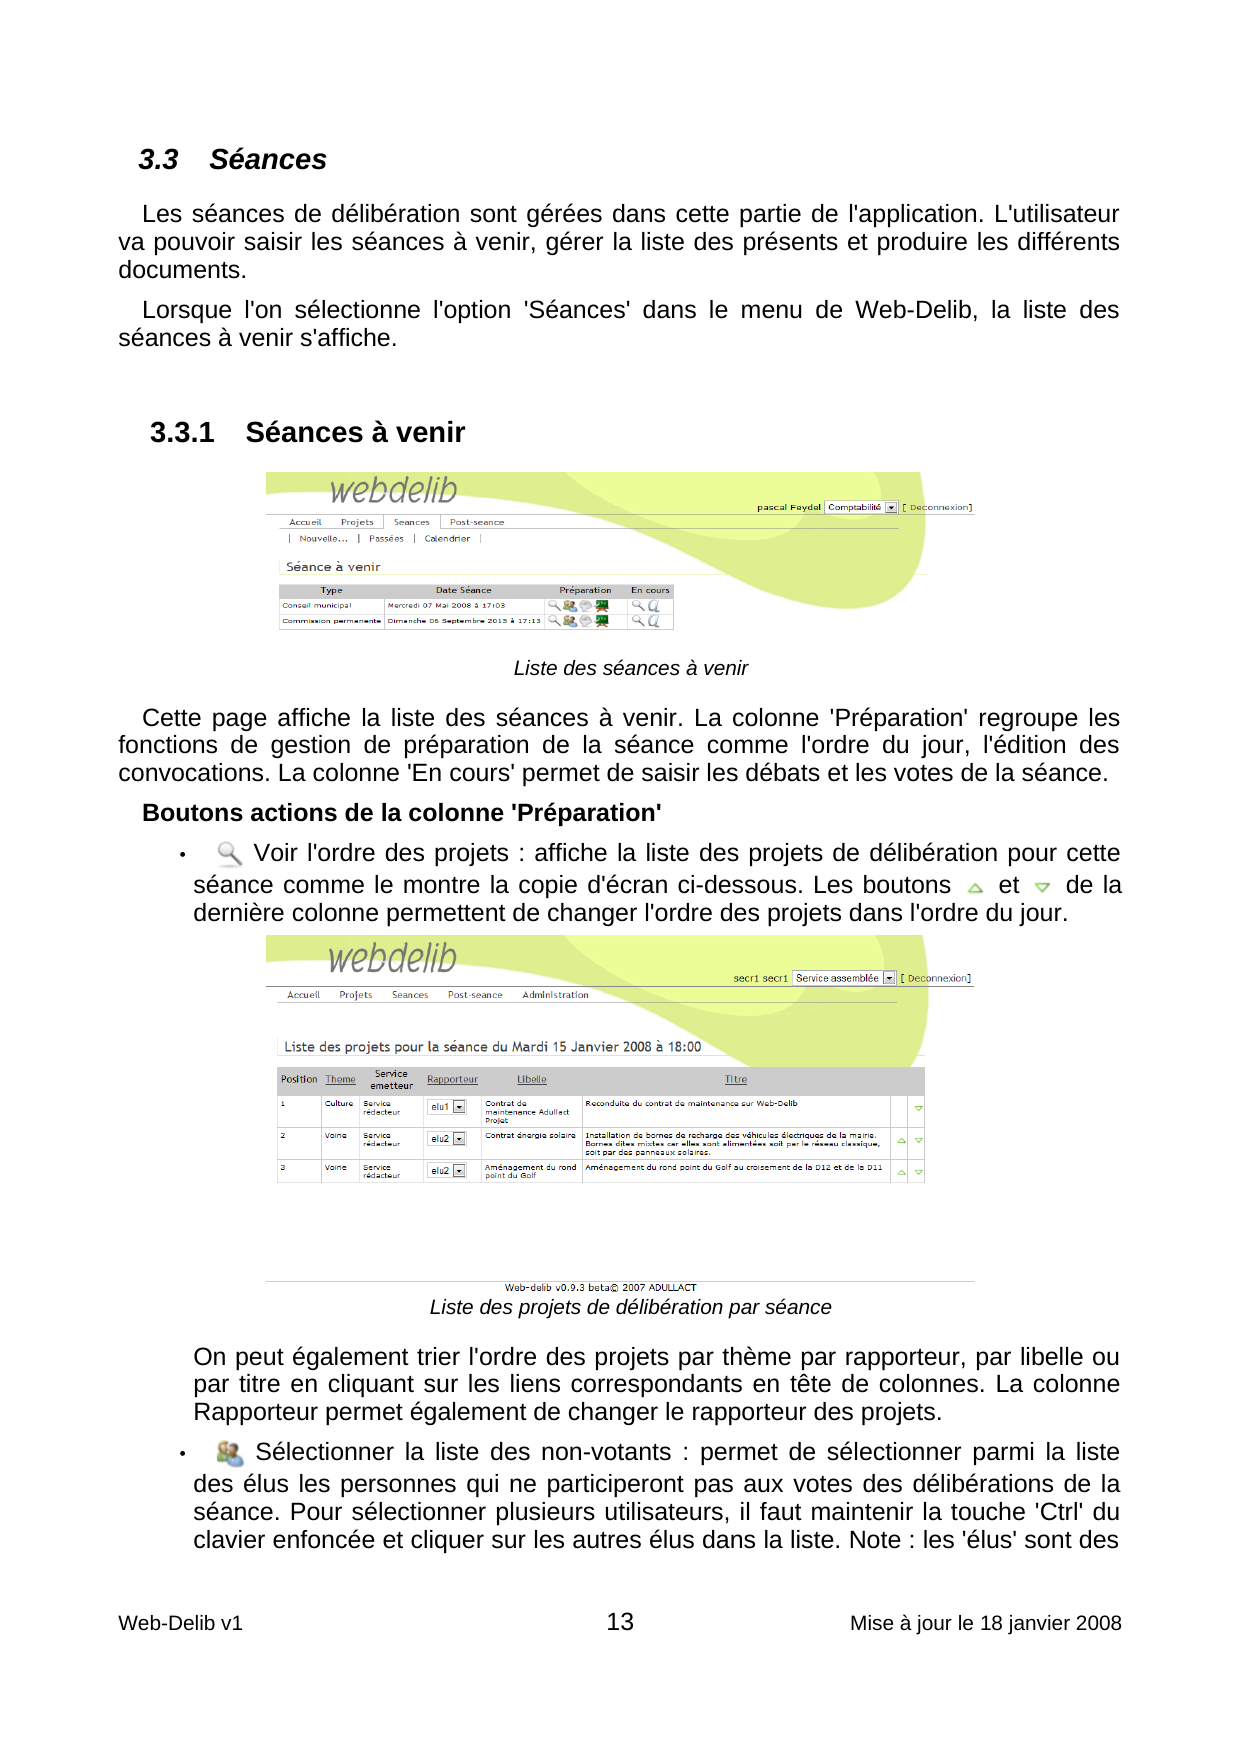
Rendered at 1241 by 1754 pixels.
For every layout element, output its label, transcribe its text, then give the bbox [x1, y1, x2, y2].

subtitle Séances à venir [118, 416, 1122, 449]
subtitle Séances [118, 143, 1122, 176]
picture [265, 935, 975, 1296]
picture [961, 870, 990, 899]
list Sélectionner la liste des non-votants : permet de sélectionner parmi la liste des élus les personnes qui ne participeront pas aux votes des délibérations de la séance. Pour sélectionner plusieurs utilisateurs, il faut maintenir la touche 'Ctrl' du clavier enfoncée et cliquer sur les autres élus dans la liste. Note : les 'élus' sont des [156, 1438, 1122, 1551]
picture [216, 1440, 245, 1468]
text Boutons actions de la colonne 'Préparation' [118, 799, 1122, 827]
list Voir l'ordre des projets : affiche la liste des projets de délibération pour cette séance comme le montre la copie d'écran ci-dessous. Les boutons et de la dernière colonne permettent de changer l'ordre des projets dans l'ordre du jour. [156, 838, 1122, 924]
text Lorsque l'on sélectionne l'option 'Séances' dans le menu de Web-Delib, la liste des séances à venir s'affiche. [118, 296, 1122, 351]
text Cette page affiche la liste des séances à venir. La colonne 'Préparation' regroupe les fonctions de gestion de préparation de la séance comme l'ordre du jour, l'édition des convocations. La colonne 'En cours' permet de saisir les débats et les votes de la séance. [118, 703, 1122, 787]
text Liste des séances à venir [118, 657, 1122, 680]
text Les séances de délibération sont gérées dans cette partie de l'application. L'utilisateur va pouvoir saisir les séances à venir, gérer la liste des présents et produire les différents documents. [118, 200, 1122, 284]
picture [265, 472, 975, 657]
picture [1028, 870, 1057, 899]
picture [216, 840, 245, 869]
text Liste des projets de délibération par séance [118, 1296, 1122, 1319]
list On peut également trier l'ordre des projets par thème par rapporteur, par libelle ou par titre en cliquant sur les liens correspondants en tête de colonnes. La colonne Rapporteur permet également de changer le rapporteur des projets. [156, 1342, 1122, 1426]
